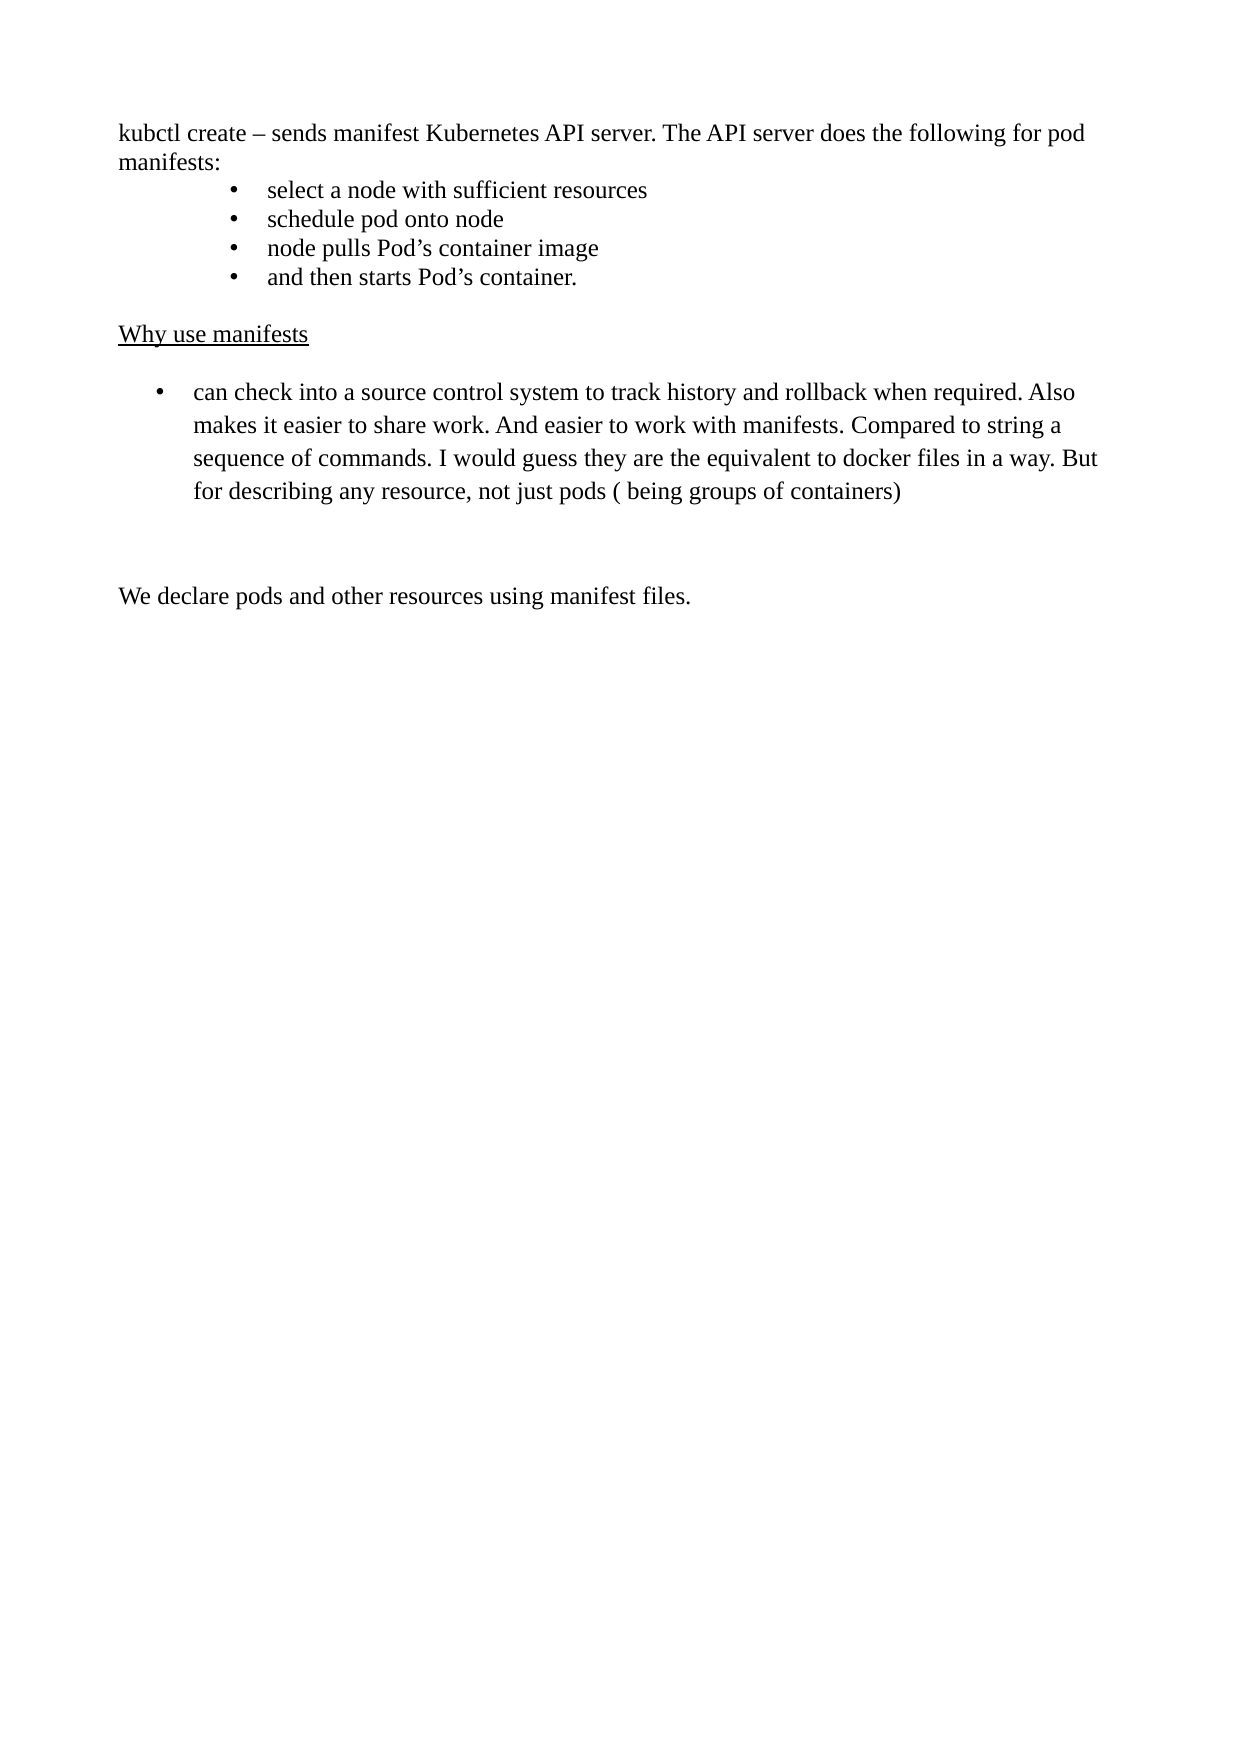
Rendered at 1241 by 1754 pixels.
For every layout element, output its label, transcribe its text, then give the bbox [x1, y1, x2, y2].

text We declare pods and other resources using manifest files. [118, 581, 1122, 610]
list node pulls Pod’s container image [229, 233, 1122, 262]
list can check into a source control system to track history and rollback when required. Also makes it easier to share work. And easier to work with manifests. Compared to string a sequence of commands. I would guess they are the equivalent to docker files in a way. But for describing any resource, not just pods ( being groups of containers) [156, 377, 1122, 505]
list schedule pod onto node [229, 204, 1122, 233]
list and then starts Pod’s container. [229, 262, 1122, 291]
text kubctl create – sends manifest Kubernetes API server. The API server does the following for pod manifests: [118, 118, 1122, 176]
text Why use manifests [118, 319, 1122, 348]
list select a node with sufficient resources [229, 176, 1122, 204]
